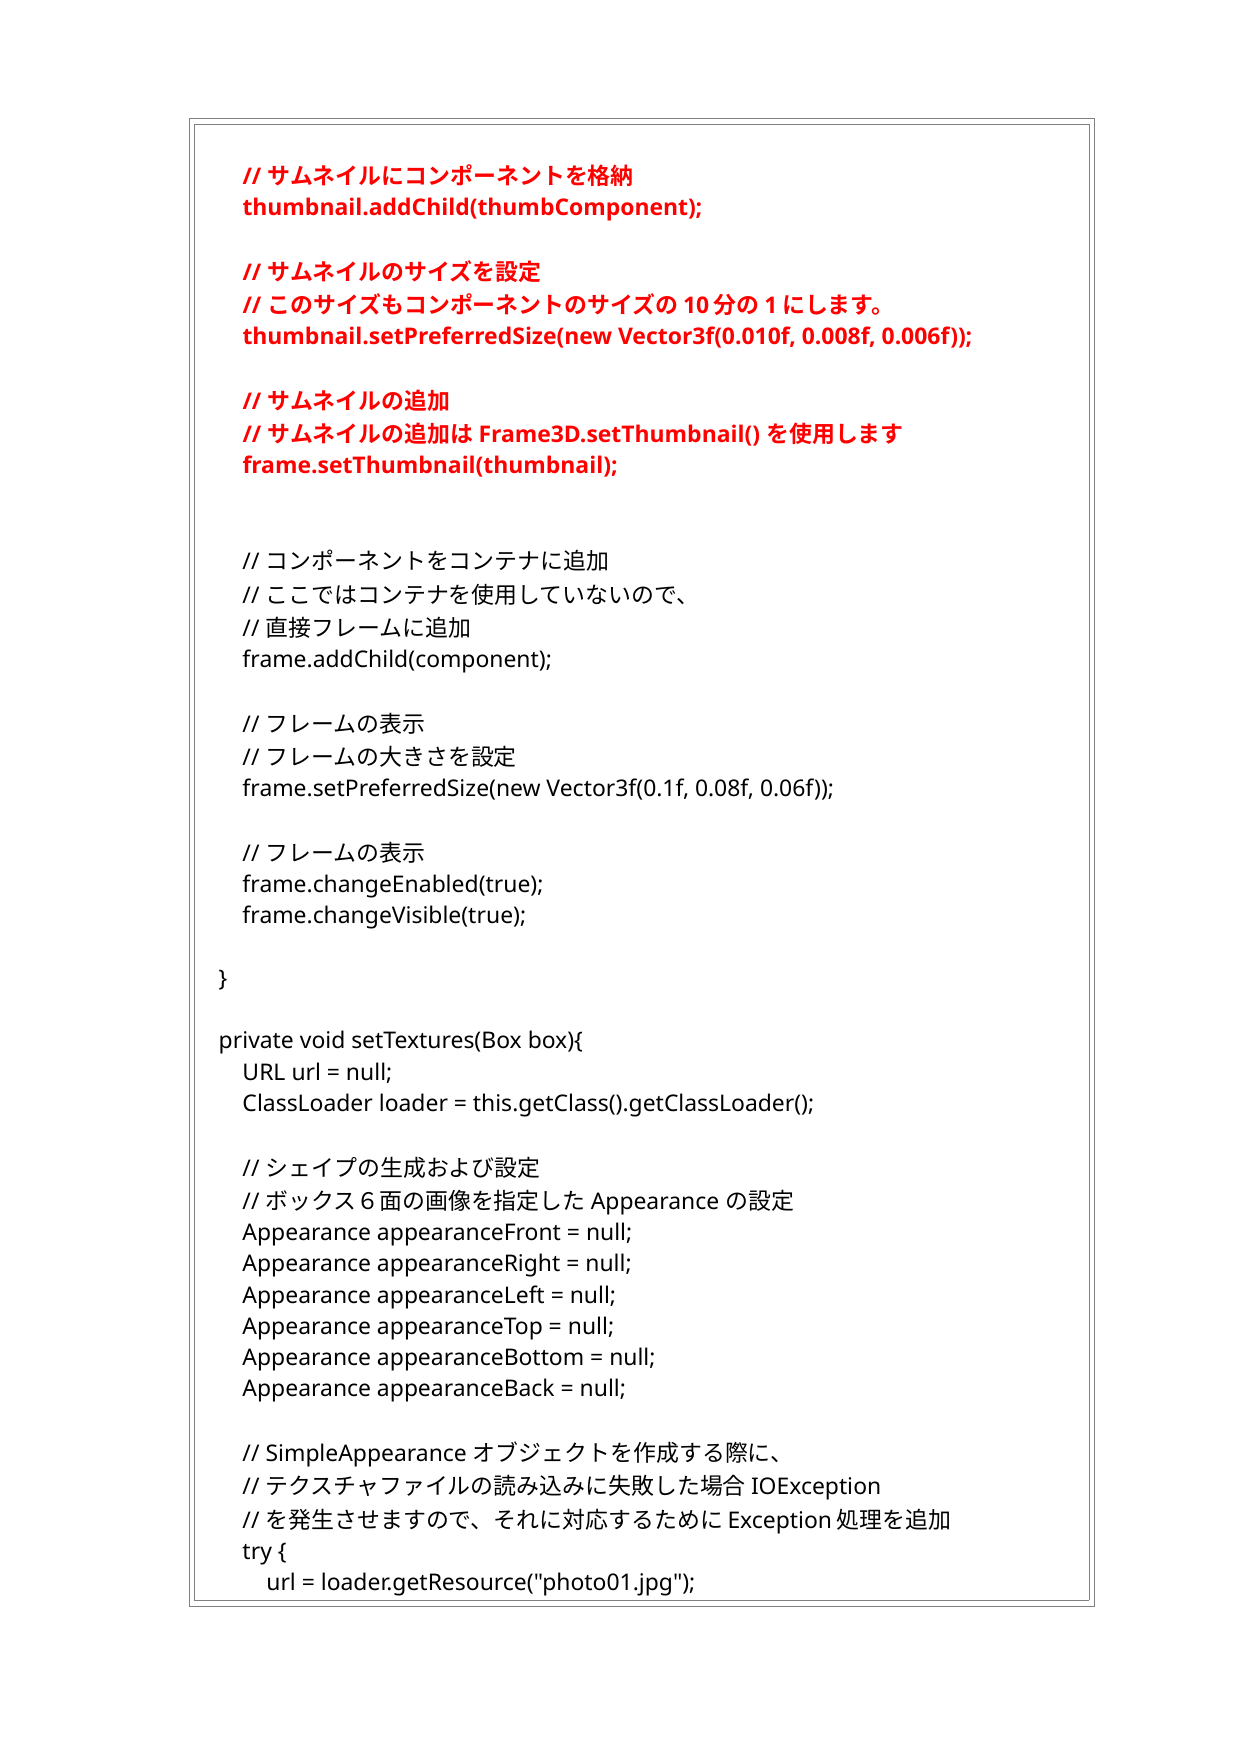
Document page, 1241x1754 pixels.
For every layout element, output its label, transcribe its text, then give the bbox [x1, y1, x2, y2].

table_header // サムネイルにコンポーネントを格納 thumbnail.addChild(thumbComponent); // サムネイルのサイズを設定 // このサイズもコンポーネントのサイズの10分の1にします。 thumbnail.setPreferredSize(new Vector3f(0.010f, 0.008f, 0.006f)); // サムネイルの追加 // サムネイルの追加は Frame3D.setThumbnail() を使用します frame.setThumbnail(thumbnail); // コンポーネントをコンテナに追加 // ここではコンテナを使用していないので、 // 直接フレームに追加 frame.addChild(component); // フレームの表示 // フレームの大きさを設定 frame.setPreferredSize(new Vector3f(0.1f, 0.08f, 0.06f)); // フレームの表示 frame.changeEnabled(true); frame.changeVisible(true); } private void setTextures(Box box){ URL url = null; ClassLoader loader = this.getClass().getClassLoader(); // シェイプの生成および設定 // ボックス６面の画像を指定した Appearance の設定 Appearance appearanceFront = null; Appearance appearanceRight = null; Appearance appearanceLeft = null; Appearance appearanceTop = null; Appearance appearanceBottom = null; Appearance appearanceBack = null; // SimpleAppearance オブジェクトを作成する際に、 // テクスチャファイルの読み込みに失敗した場合 IOException // を発生させますので、それに対応するためにException処理を追加 try { url = loader.getResource("photo01.jpg"); [192, 119, 1092, 1600]
